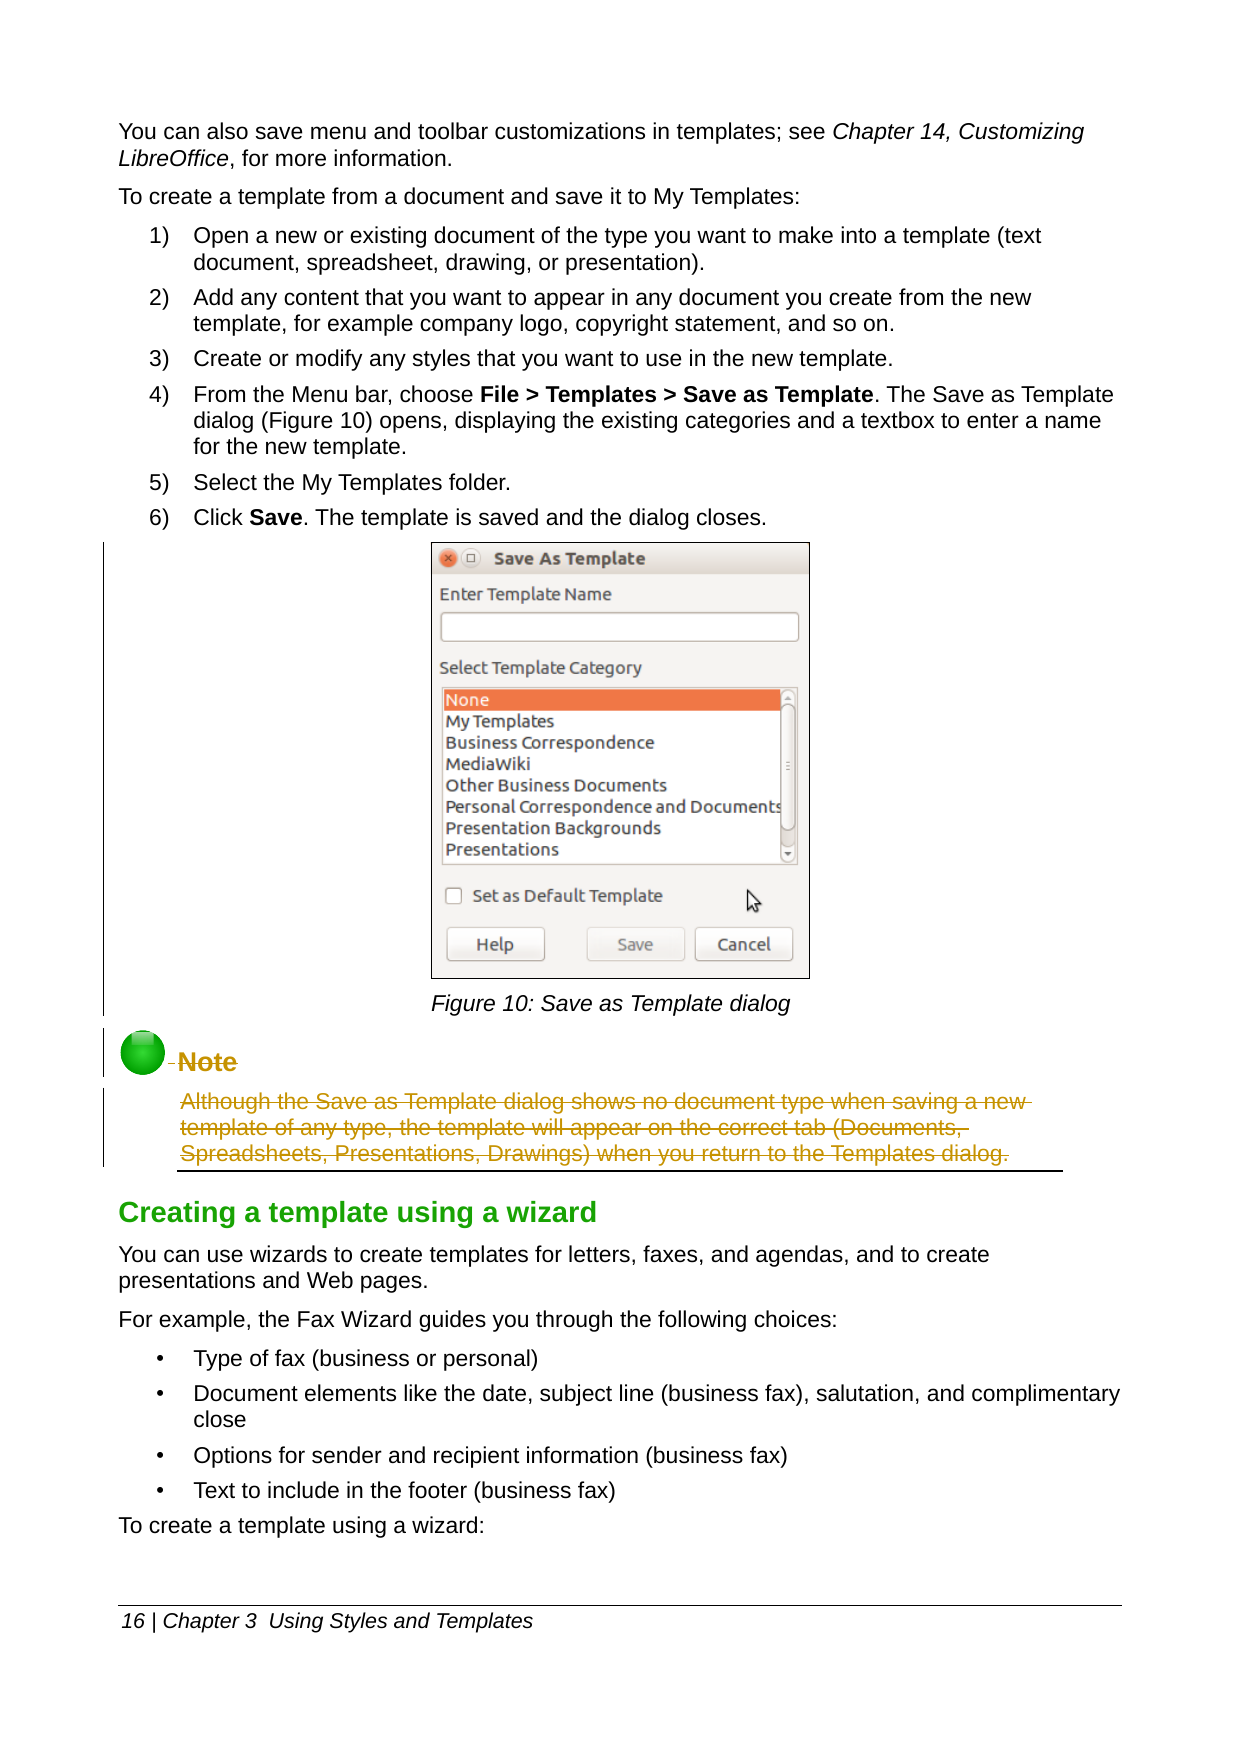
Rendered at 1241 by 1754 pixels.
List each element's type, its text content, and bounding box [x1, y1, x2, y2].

text For example, the Fax Wizard guides you through the following choices: [118, 1306, 1122, 1332]
list Create or modify any styles that you want to use in the new template. [169, 345, 1122, 372]
list Click Save. The template is saved and the dialog closes. [169, 504, 1122, 530]
list Document elements like the date, subject line (business fax), salutation, and complimentary close [156, 1380, 1122, 1433]
list Add any content that you want to appear in any document you create from the new template, for example company logo, copyright statement, and so on. [169, 284, 1122, 336]
list Select the My Templates folder. [169, 468, 1122, 495]
picture [432, 543, 809, 978]
list Text to include in the footer (business fax) [156, 1477, 1122, 1503]
text Figure 10: Save as Template dialog [431, 989, 809, 1016]
list From the Menu bar, choose File > Templates > Save as Template. The Save as Template dialog (Figure 10) opens, displaying the existing categories and a textbox to enter a name for the new template. [169, 381, 1122, 459]
text You can use wizards to create templates for letters, faxes, and agendas, and to create presentations and Web pages. [118, 1241, 1122, 1293]
text To create a template from a document and save it to My Templates: [118, 183, 1122, 210]
subtitle Creating a template using a wizard [118, 1196, 1122, 1229]
text To create a template using a wizard: [118, 1512, 1122, 1538]
list Type of fax (business or personal) [156, 1345, 1122, 1371]
list Open a new or existing document of the type you want to make into a template (text document, spreadsheet, drawing, or presentation). [169, 222, 1122, 275]
list Options for sender and recipient information (business fax) [156, 1442, 1122, 1468]
text You can also save menu and toolbar customizations in templates; see Chapter 14, Customizing LibreOffice, for more information. [118, 118, 1122, 171]
